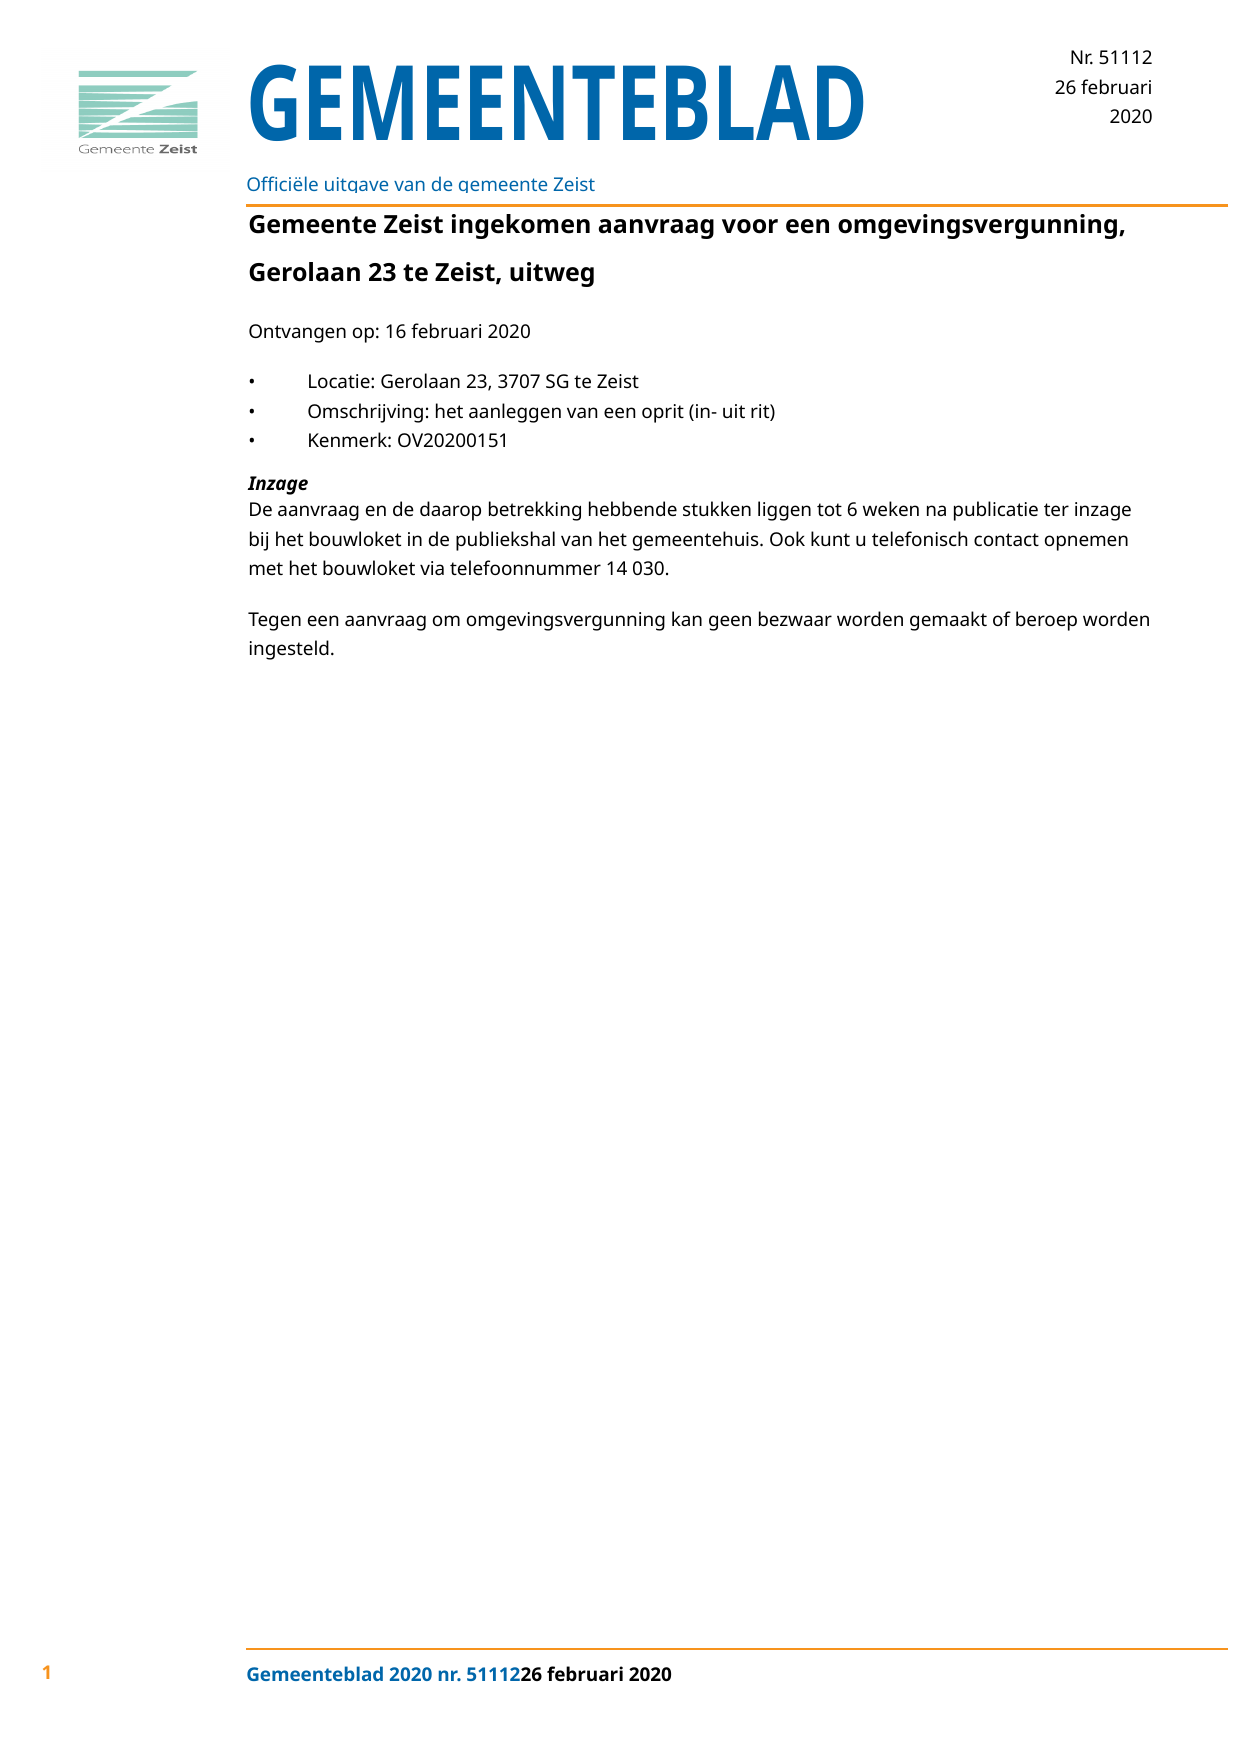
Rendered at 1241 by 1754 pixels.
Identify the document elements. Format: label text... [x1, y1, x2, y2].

list Locatie: Gerolaan 23, 3707 SG te Zeist [248, 368, 1152, 394]
picture [41, 47, 231, 172]
list Omschrijving: het aanleggen van een oprit (in- uit rit) [248, 398, 1152, 424]
text Tegen een aanvraag om omgevingsvergunning kan geen bezwaar worden gemaakt of beroep worden ingesteld. [248, 606, 1152, 661]
text Gemeente Zeist ingekomen aanvraag voor een omgevingsvergunning, Gerolaan 23 te Zeist, uitweg [248, 207, 1152, 288]
text Inzage [248, 471, 1152, 496]
text Ontvangen op: 16 februari 2020 [248, 318, 1152, 344]
list Kenmerk: OV20200151 [248, 427, 1152, 453]
text De aanvraag en de daarop betrekking hebbende stukken liggen tot 6 weken na publicatie ter inzage bij het bouwloket in de publiekshal van het gemeentehuis. Ook kunt u telefonisch contact opnemen met het bouwloket via telefoonnummer 14 030. [248, 496, 1152, 581]
